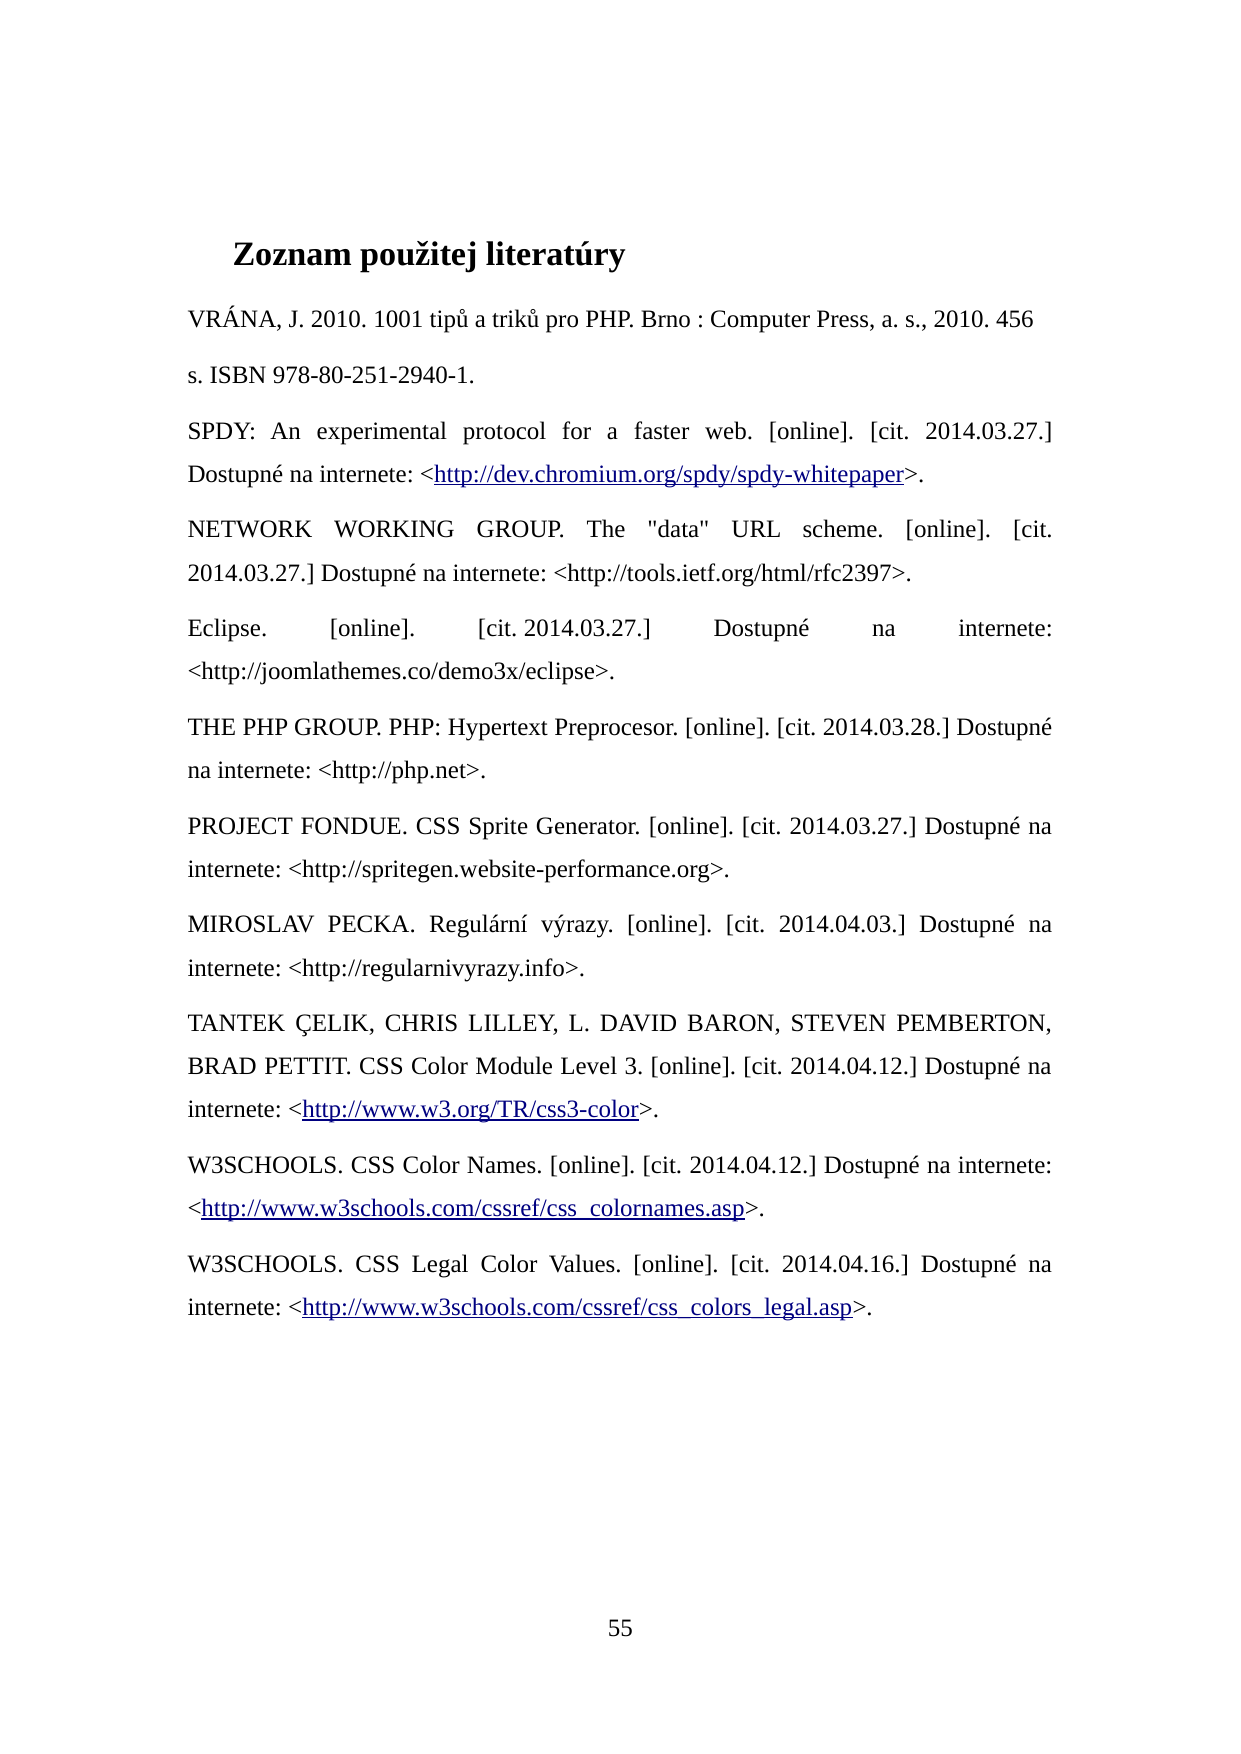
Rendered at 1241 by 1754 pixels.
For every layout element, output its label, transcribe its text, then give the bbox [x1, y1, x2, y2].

text PROJECT FONDUE. CSS Sprite Generator. [online]. [cit. 2014.03.27.] Dostupné na internete: <http://spritegen.website-performance.org>. [187, 811, 1053, 883]
text TANTEK ÇELIK, CHRIS LILLEY, L. DAVID BARON, STEVEN PEMBERTON, BRAD PETTIT. CSS Color Module Level 3. [online]. [cit. 2014.04.12.] Dostupné na internete: <http://www.w3.org/TR/css3-color>. [187, 1008, 1053, 1123]
text THE PHP GROUP. PHP: Hypertext Preprocesor. [online]. [cit. 2014.03.28.] Dostupné na internete: <http://php.net>. [187, 712, 1053, 784]
text Eclipse. [online]. [cit. 2014.03.27.] Dostupné na internete: <http://joomlathemes.co/demo3x/eclipse>. [187, 613, 1053, 685]
text s. ISBN 978-80-251-2940-1. [187, 360, 1053, 389]
text W3SCHOOLS. CSS Legal Color Values. [online]. [cit. 2014.04.16.] Dostupné na internete: <http://www.w3schools.com/cssref/css_colors_legal.asp>. [187, 1249, 1053, 1321]
text MIROSLAV PECKA. Regulární výrazy. [online]. [cit. 2014.04.03.] Dostupné na internete: <http://regularnivyrazy.info>. [187, 909, 1053, 981]
subtitle Zoznam použitej literatúry [187, 233, 1053, 272]
text NETWORK WORKING GROUP. The "data" URL scheme. [online]. [cit. 2014.03.27.] Dostupné na internete: <http://tools.ietf.org/html/rfc2397>. [187, 514, 1053, 586]
text SPDY: An experimental protocol for a faster web. [online]. [cit. 2014.03.27.] Dostupné na internete: <http://dev.chromium.org/spdy/spdy-whitepaper>. [187, 416, 1053, 488]
text VRÁNA, J. 2010. 1001 tipů a triků pro PHP. Brno : Computer Press, a. s., 2010. 456 [187, 304, 1053, 333]
text W3SCHOOLS. CSS Color Names. [online]. [cit. 2014.04.12.] Dostupné na internete: <http://www.w3schools.com/cssref/css_colornames.asp>. [187, 1150, 1053, 1222]
